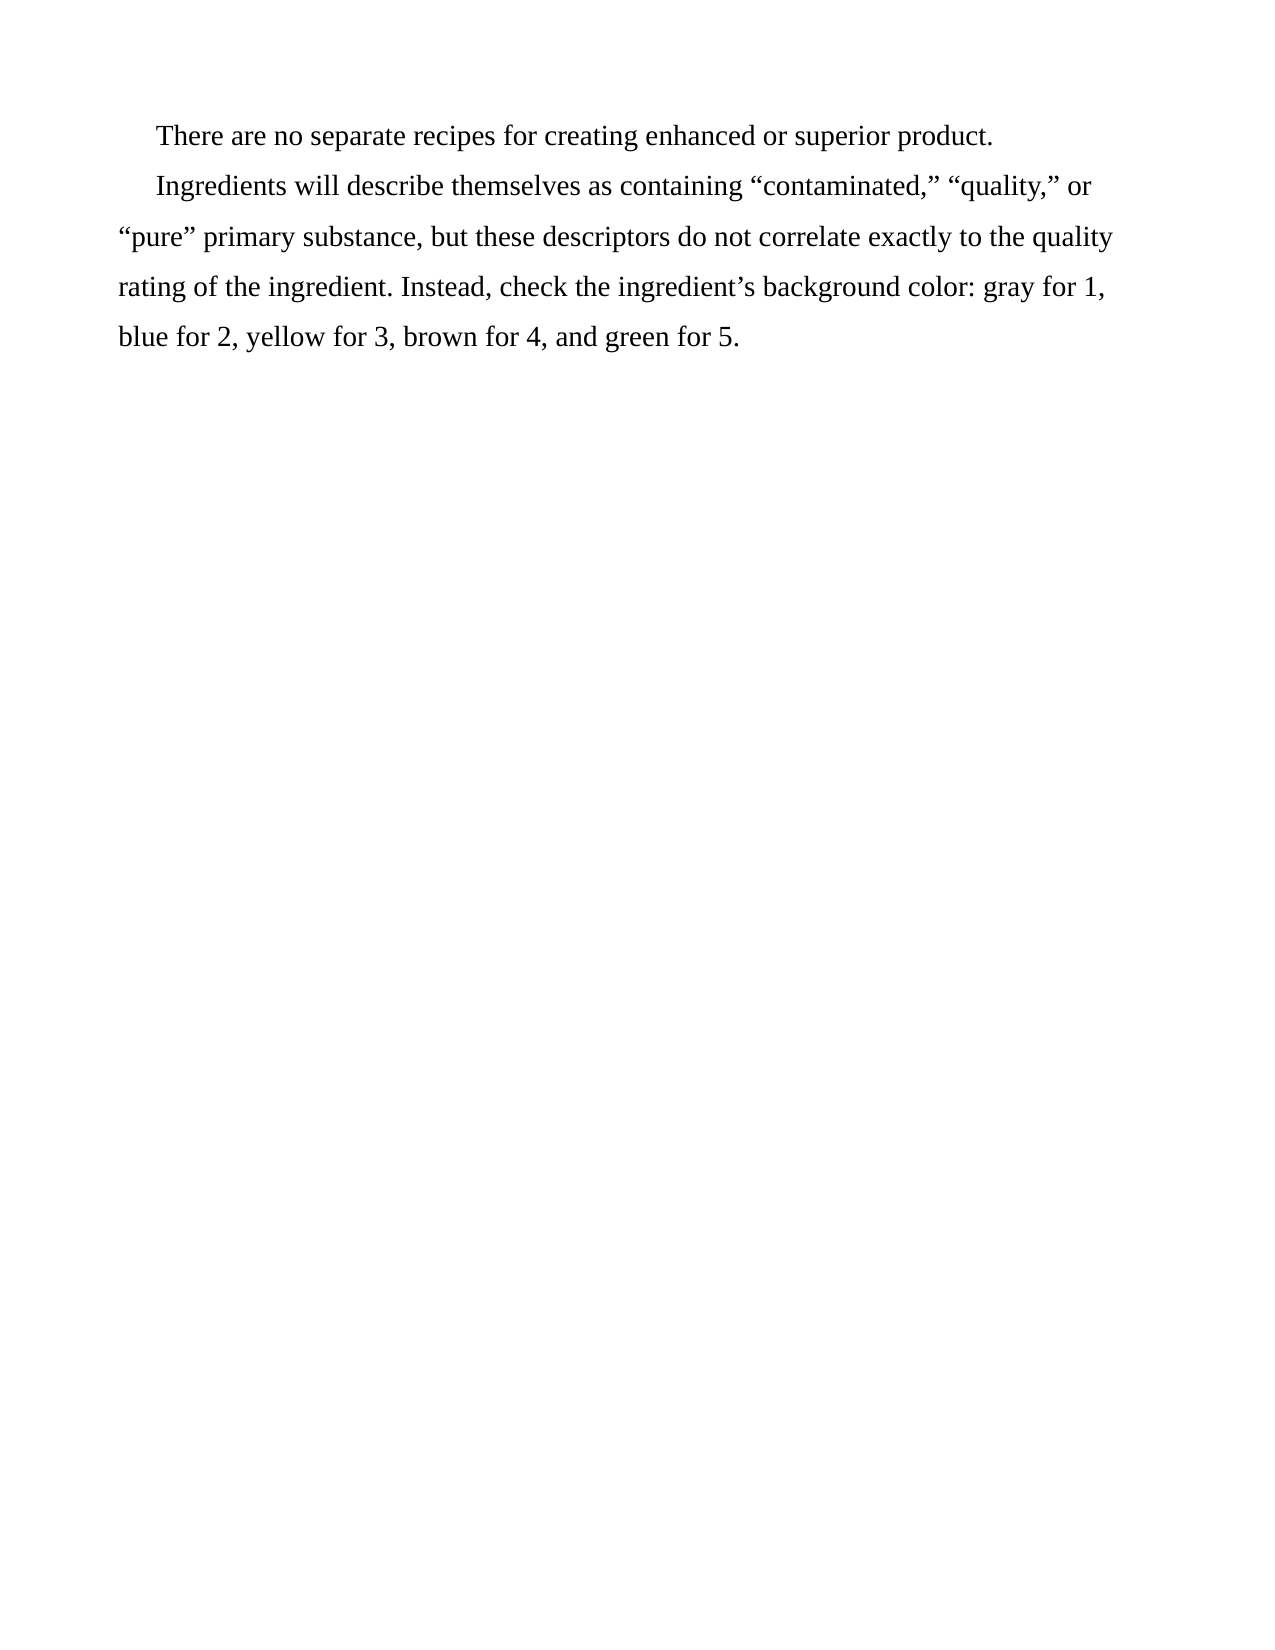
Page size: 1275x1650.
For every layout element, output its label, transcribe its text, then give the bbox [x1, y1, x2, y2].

text Ingredients will describe themselves as containing “contaminated,” “quality,” or “pure” primary substance, but these descriptors do not correlate exactly to the quality rating of the ingredient. Instead, check the ingredient’s background color: gray for 1, blue for 2, yellow for 3, brown for 4, and green for 5. [118, 168, 1157, 353]
text There are no separate recipes for creating enhanced or superior product. [118, 118, 1157, 152]
